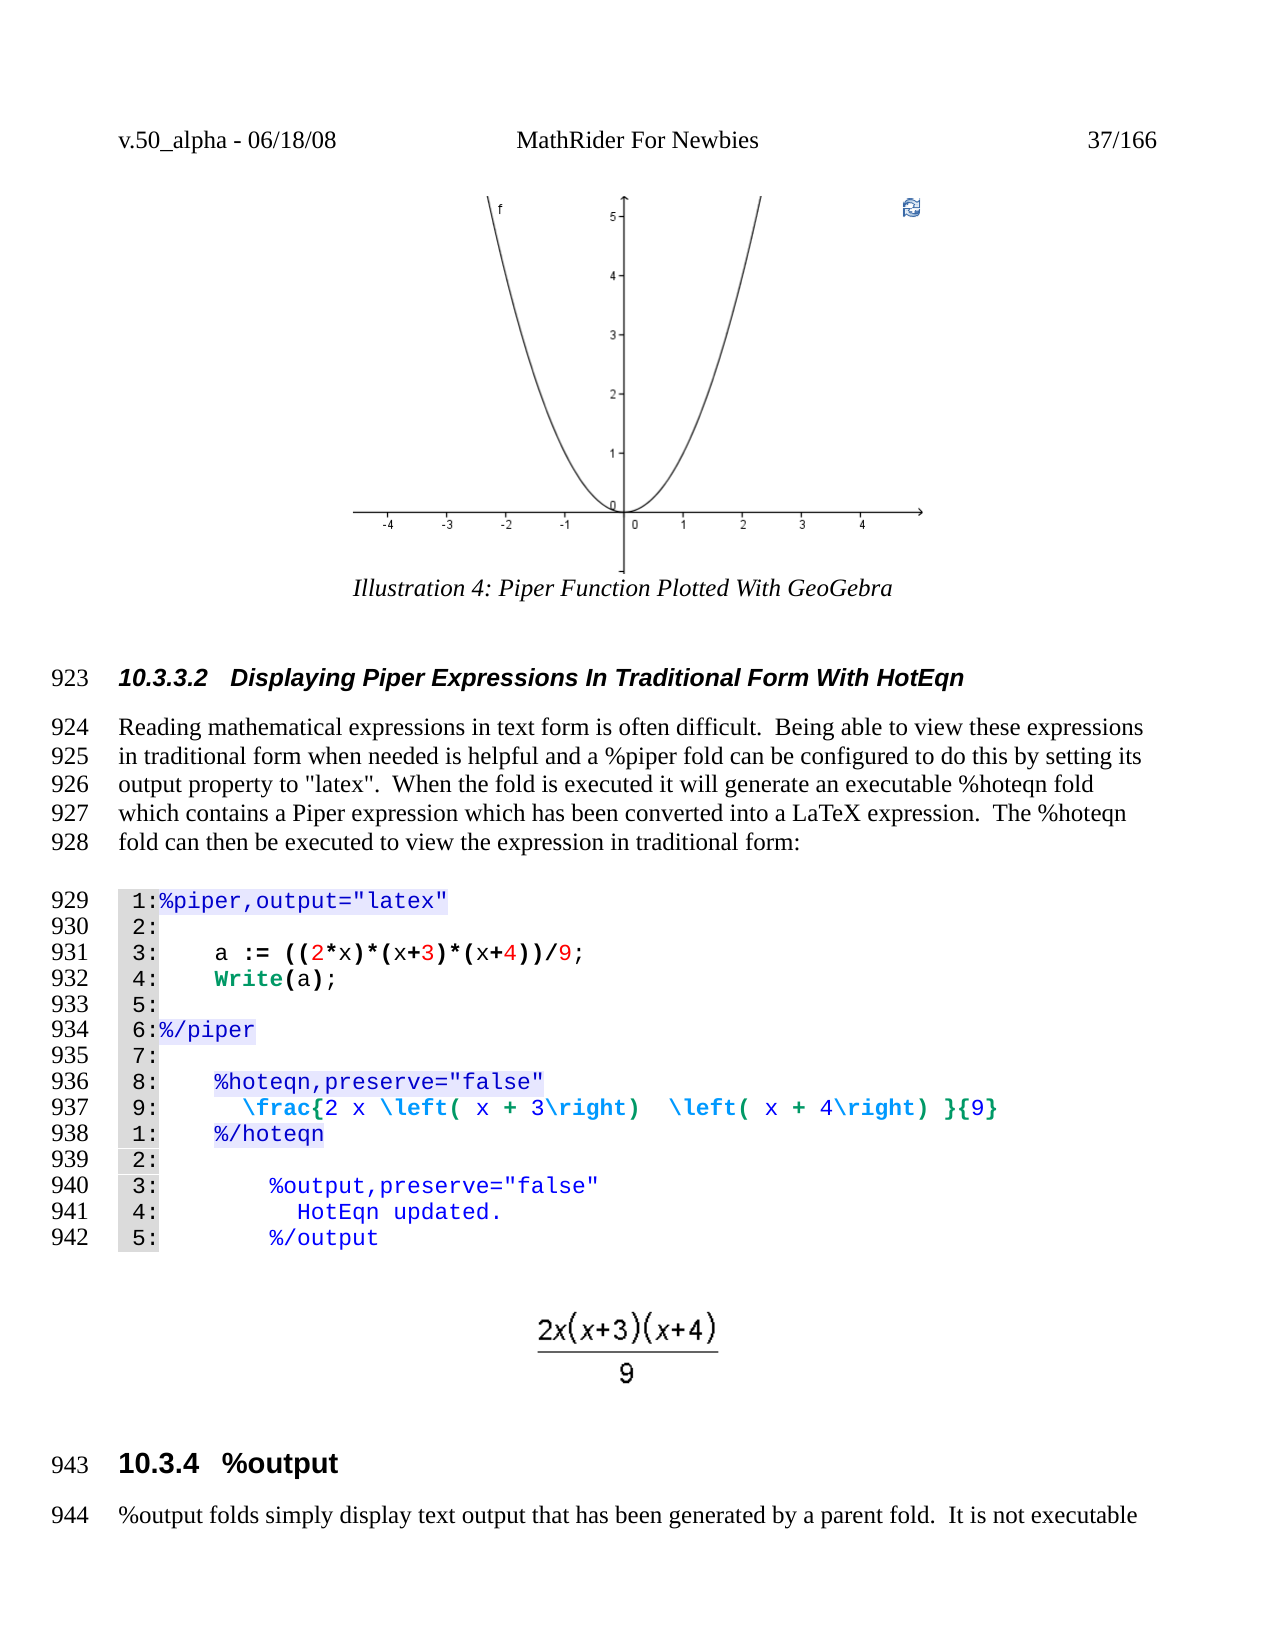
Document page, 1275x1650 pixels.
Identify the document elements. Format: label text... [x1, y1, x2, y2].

text 3: %output,preserve="false" [118, 1174, 1157, 1200]
text 2: [118, 915, 1157, 941]
subtitle %output [118, 1446, 1157, 1480]
text 1:%piper,output="latex" [118, 889, 1157, 915]
text 6:%/piper [118, 1019, 1157, 1045]
text Reading mathematical expressions in text form is often difficult. Being able to view these expressions in traditional form when needed is helpful and a %piper fold can be configured to do this by setting its output property to "latex". When the fold is executed it will generate an executable %hoteqn fold which contains a Piper expression which has been converted into a LaTeX expression. The %hoteqn fold can then be executed to view the expression in traditional form: [118, 712, 1157, 856]
text 1: %/hoteqn [118, 1123, 1157, 1148]
text 5: %/output [118, 1226, 1157, 1252]
text 5: [118, 993, 1157, 1019]
text 7: [118, 1045, 1157, 1071]
text 8: %hoteqn,preserve="false" [118, 1071, 1157, 1097]
picture [352, 196, 923, 574]
text 4: Write(a); [118, 967, 1157, 993]
text %output folds simply display text output that has been generated by a parent fold. It is not executable [118, 1500, 1157, 1528]
text 3: a := ((2*x)*(x+3)*(x+4))/9; [118, 941, 1157, 967]
text 2: [118, 1148, 1157, 1174]
text 9: \frac{2 x \left( x + 3\right) \left( x + 4\right) }{9} [118, 1097, 1157, 1123]
picture [534, 1307, 741, 1396]
text 4: HotEqn updated. [118, 1200, 1157, 1226]
text Illustration 4: Piper Function Plotted With GeoGebra [353, 574, 922, 602]
subtitle Displaying Piper Expressions In Traditional Form With HotEqn [118, 663, 1157, 692]
